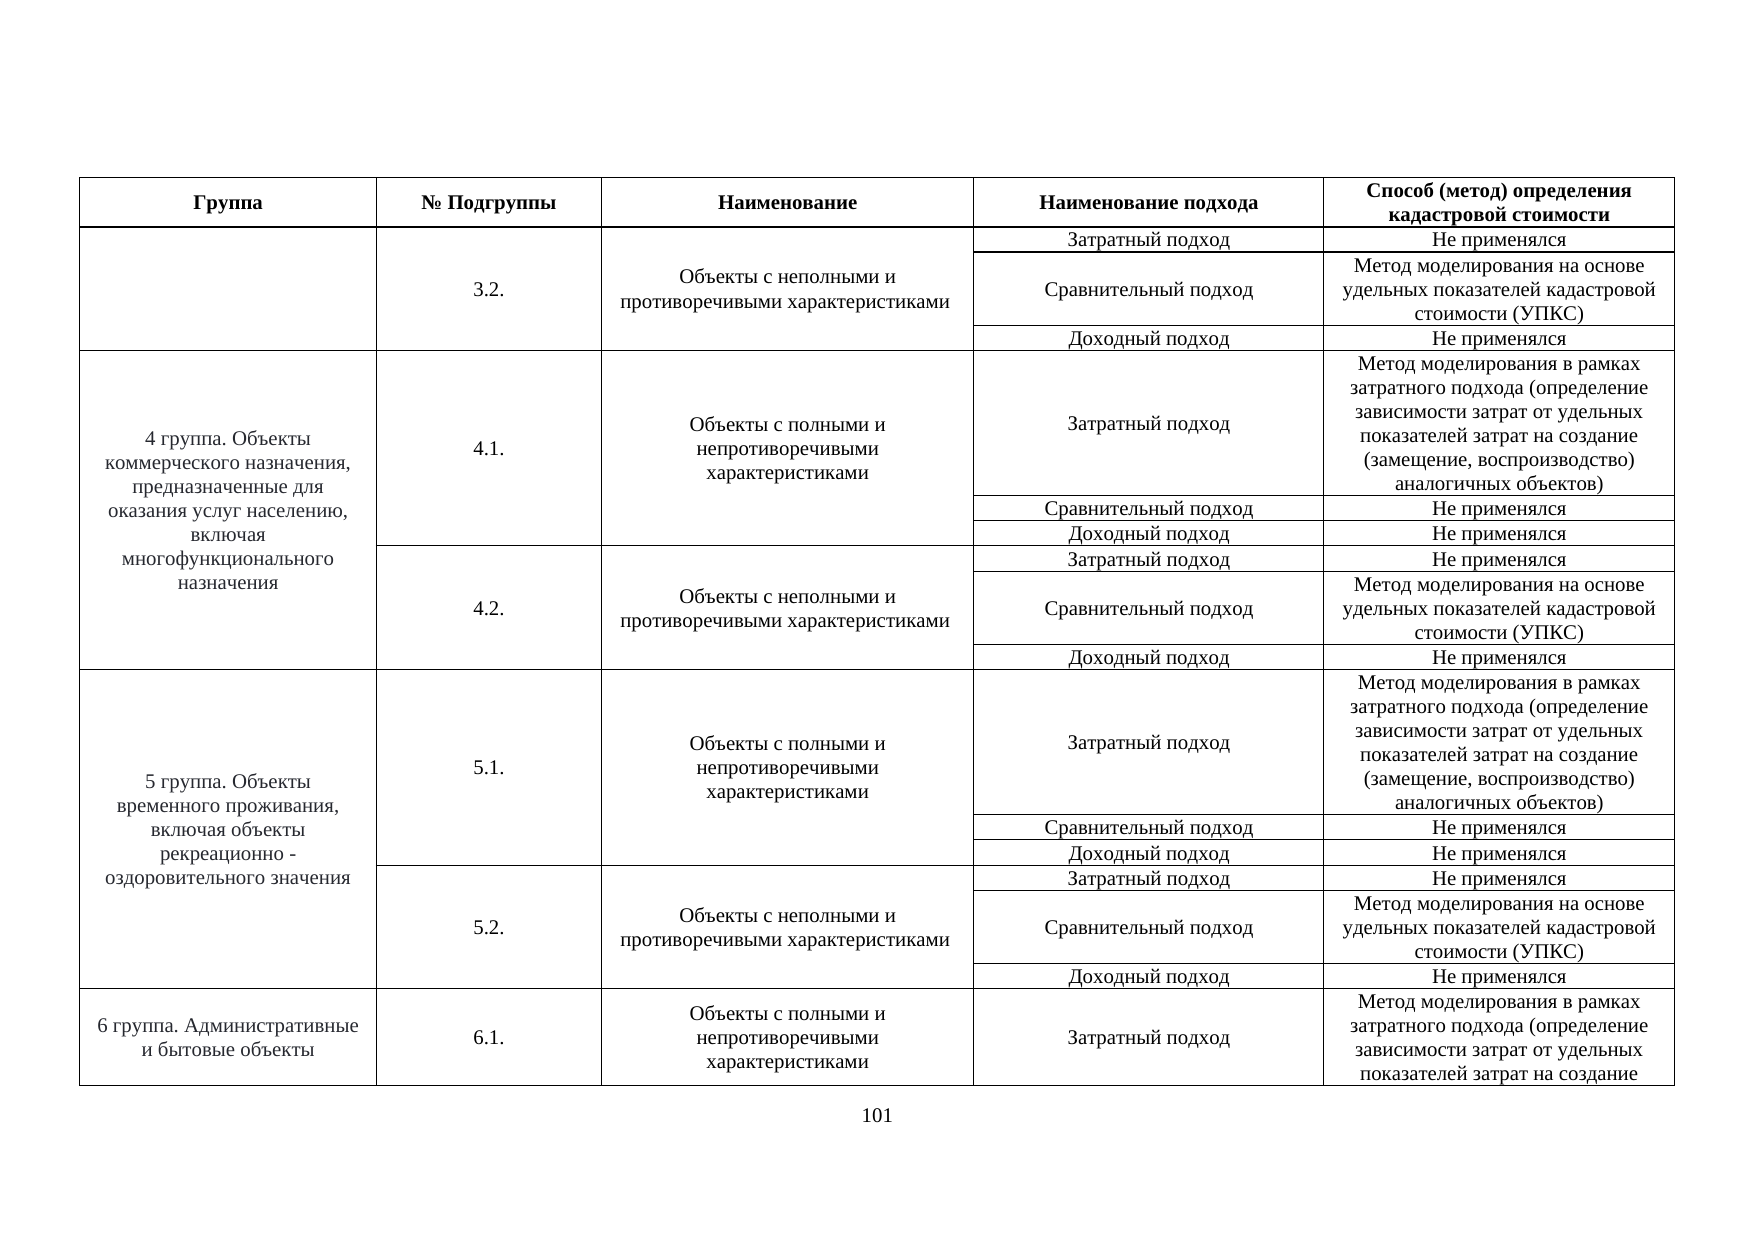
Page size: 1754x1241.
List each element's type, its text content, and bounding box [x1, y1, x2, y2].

table_cell Затратный подход [974, 670, 1323, 814]
table_cell Затратный подход [974, 989, 1323, 1085]
table_cell Объекты с неполными и противоречивыми характеристиками [602, 228, 973, 350]
table_cell 4.1. [377, 351, 601, 545]
table_cell Сравнительный подход [974, 891, 1323, 963]
table_header № Подгруппы [377, 178, 601, 226]
table_cell 3.2. [377, 228, 601, 350]
table_cell 5.1. [377, 670, 601, 864]
table_header Наименование подхода [974, 178, 1323, 226]
table_cell Метод моделирования в рамках затратного подхода (определение зависимости затрат от удельных показателей затрат на создание (замещение, воспроизводство) аналогичных объектов) [1324, 670, 1674, 814]
table_cell Не применялся [1324, 521, 1674, 545]
table_cell Затратный подход [974, 866, 1323, 889]
table_cell 5 группа. Объекты временного проживания, включая объекты рекреационно - оздоровительного значения [80, 670, 376, 988]
table_cell Сравнительный подход [974, 496, 1323, 520]
table_cell 4.2. [377, 546, 601, 669]
table_cell [80, 228, 376, 350]
table_cell Не применялся [1324, 228, 1674, 251]
table_cell Не применялся [1324, 815, 1674, 839]
table_cell Не применялся [1324, 645, 1674, 669]
table_cell Не применялся [1324, 546, 1674, 571]
table_cell Доходный подход [974, 840, 1323, 864]
table_cell Метод моделирования в рамках затратного подхода (определение зависимости затрат от удельных показателей затрат на создание [1324, 989, 1674, 1085]
table_cell Метод моделирования на основе удельных показателей кадастровой стоимости (УПКС) [1324, 253, 1674, 325]
table_cell Не применялся [1324, 840, 1674, 864]
table_cell Объекты с полными и непротиворечивыми характеристиками [602, 989, 973, 1085]
table_header Группа [80, 178, 376, 226]
table_cell Метод моделирования в рамках затратного подхода (определение зависимости затрат от удельных показателей затрат на создание (замещение, воспроизводство) аналогичных объектов) [1324, 351, 1674, 495]
table_cell Доходный подход [974, 645, 1323, 669]
table_cell Затратный подход [974, 228, 1323, 251]
table_cell 5.2. [377, 866, 601, 988]
table_cell Объекты с неполными и противоречивыми характеристиками [602, 546, 973, 669]
table_cell 4 группа. Объекты коммерческого назначения, предназначенные для оказания услуг населению, включая многофункционального назначения [80, 351, 376, 669]
table_cell Доходный подход [974, 521, 1323, 545]
table_cell Сравнительный подход [974, 815, 1323, 839]
table_header Способ (метод) определения кадастровой стоимости [1324, 178, 1674, 226]
table_cell Затратный подход [974, 546, 1323, 571]
table_cell Объекты с полными и непротиворечивыми характеристиками [602, 670, 973, 864]
table_cell 6.1. [377, 989, 601, 1085]
table_cell Сравнительный подход [974, 572, 1323, 644]
table_cell Доходный подход [974, 326, 1323, 350]
table_header Наименование [602, 178, 973, 226]
table_cell 6 группа. Административные и бытовые объекты [80, 989, 376, 1085]
table_cell Не применялся [1324, 964, 1674, 988]
table_cell Не применялся [1324, 866, 1674, 889]
table_cell Метод моделирования на основе удельных показателей кадастровой стоимости (УПКС) [1324, 572, 1674, 644]
table_cell Объекты с полными и непротиворечивыми характеристиками [602, 351, 973, 545]
table_cell Доходный подход [974, 964, 1323, 988]
table_cell Не применялся [1324, 496, 1674, 520]
table_cell Затратный подход [974, 351, 1323, 495]
table_cell Сравнительный подход [974, 253, 1323, 325]
table_cell Объекты с неполными и противоречивыми характеристиками [602, 866, 973, 988]
table_cell Метод моделирования на основе удельных показателей кадастровой стоимости (УПКС) [1324, 891, 1674, 963]
table_cell Не применялся [1324, 326, 1674, 350]
